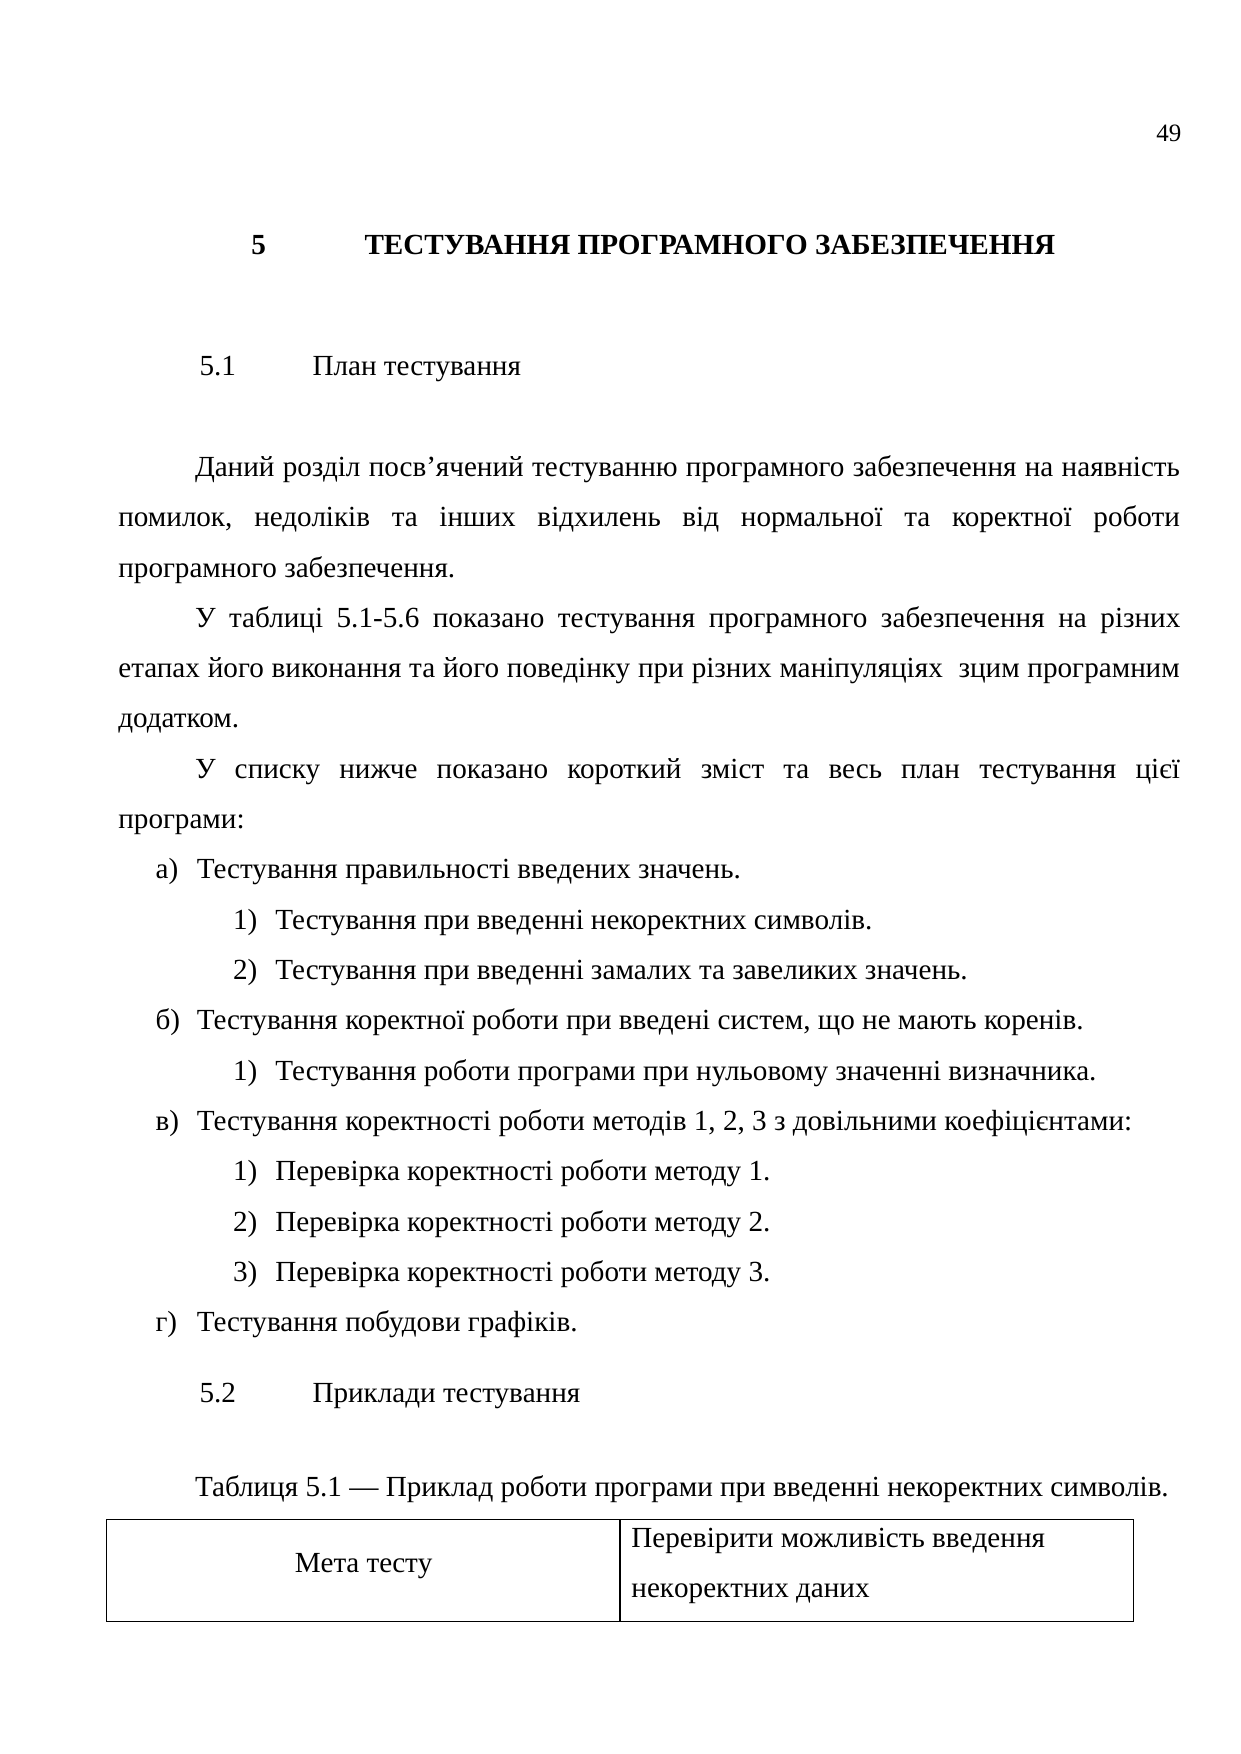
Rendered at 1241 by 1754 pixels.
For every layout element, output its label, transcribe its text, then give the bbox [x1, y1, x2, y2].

subtitle План тестування [192, 348, 1181, 382]
list Перевірка коректності роботи методу 3. [257, 1254, 1181, 1288]
subtitle ТЕСТУВАННЯ ПРОГРАМНОГО ЗАБЕЗПЕЧЕННЯ [118, 227, 1181, 261]
list Тестування при введенні замалих та завеликих значень. [257, 952, 1181, 986]
table_header Мета тесту [107, 1520, 619, 1621]
text У списку нижче показано короткий зміст та весь план тестування цієї програми: [118, 751, 1181, 835]
list Тестування коректної роботи при введені систем, що не мають коренів. [155, 1002, 1181, 1036]
table_header Перевірити можливість введення некоректних даних [621, 1520, 1133, 1621]
text Таблиця 5.1 — Приклад роботи програми при введенні некоректних символів. [118, 1469, 1181, 1502]
list Тестування коректності роботи методів 1, 2, 3 з довільними коефіцієнтами: [155, 1103, 1181, 1137]
list Тестування роботи програми при нульовому значенні визначника. [257, 1053, 1181, 1086]
text У таблиці 5.1-5.6 показано тестування програмного забезпечення на різних етапах його виконання та його поведінку при різних маніпуляціях зцим програмним додатком. [118, 600, 1181, 734]
list Перевірка коректності роботи методу 2. [257, 1204, 1181, 1237]
subtitle Приклади тестування [192, 1376, 1181, 1409]
list Тестування побудови графіків. [155, 1304, 1181, 1338]
list Перевірка коректності роботи методу 1. [257, 1153, 1181, 1187]
list Тестування правильності введених значень. [155, 852, 1181, 885]
list Тестування при введенні некоректних символів. [257, 902, 1181, 935]
text Даний розділ посв’ячений тестуванню програмного забезпечення на наявність помилок, недоліків та інших відхилень від нормальної та коректної роботи програмного забезпечення. [118, 449, 1181, 583]
